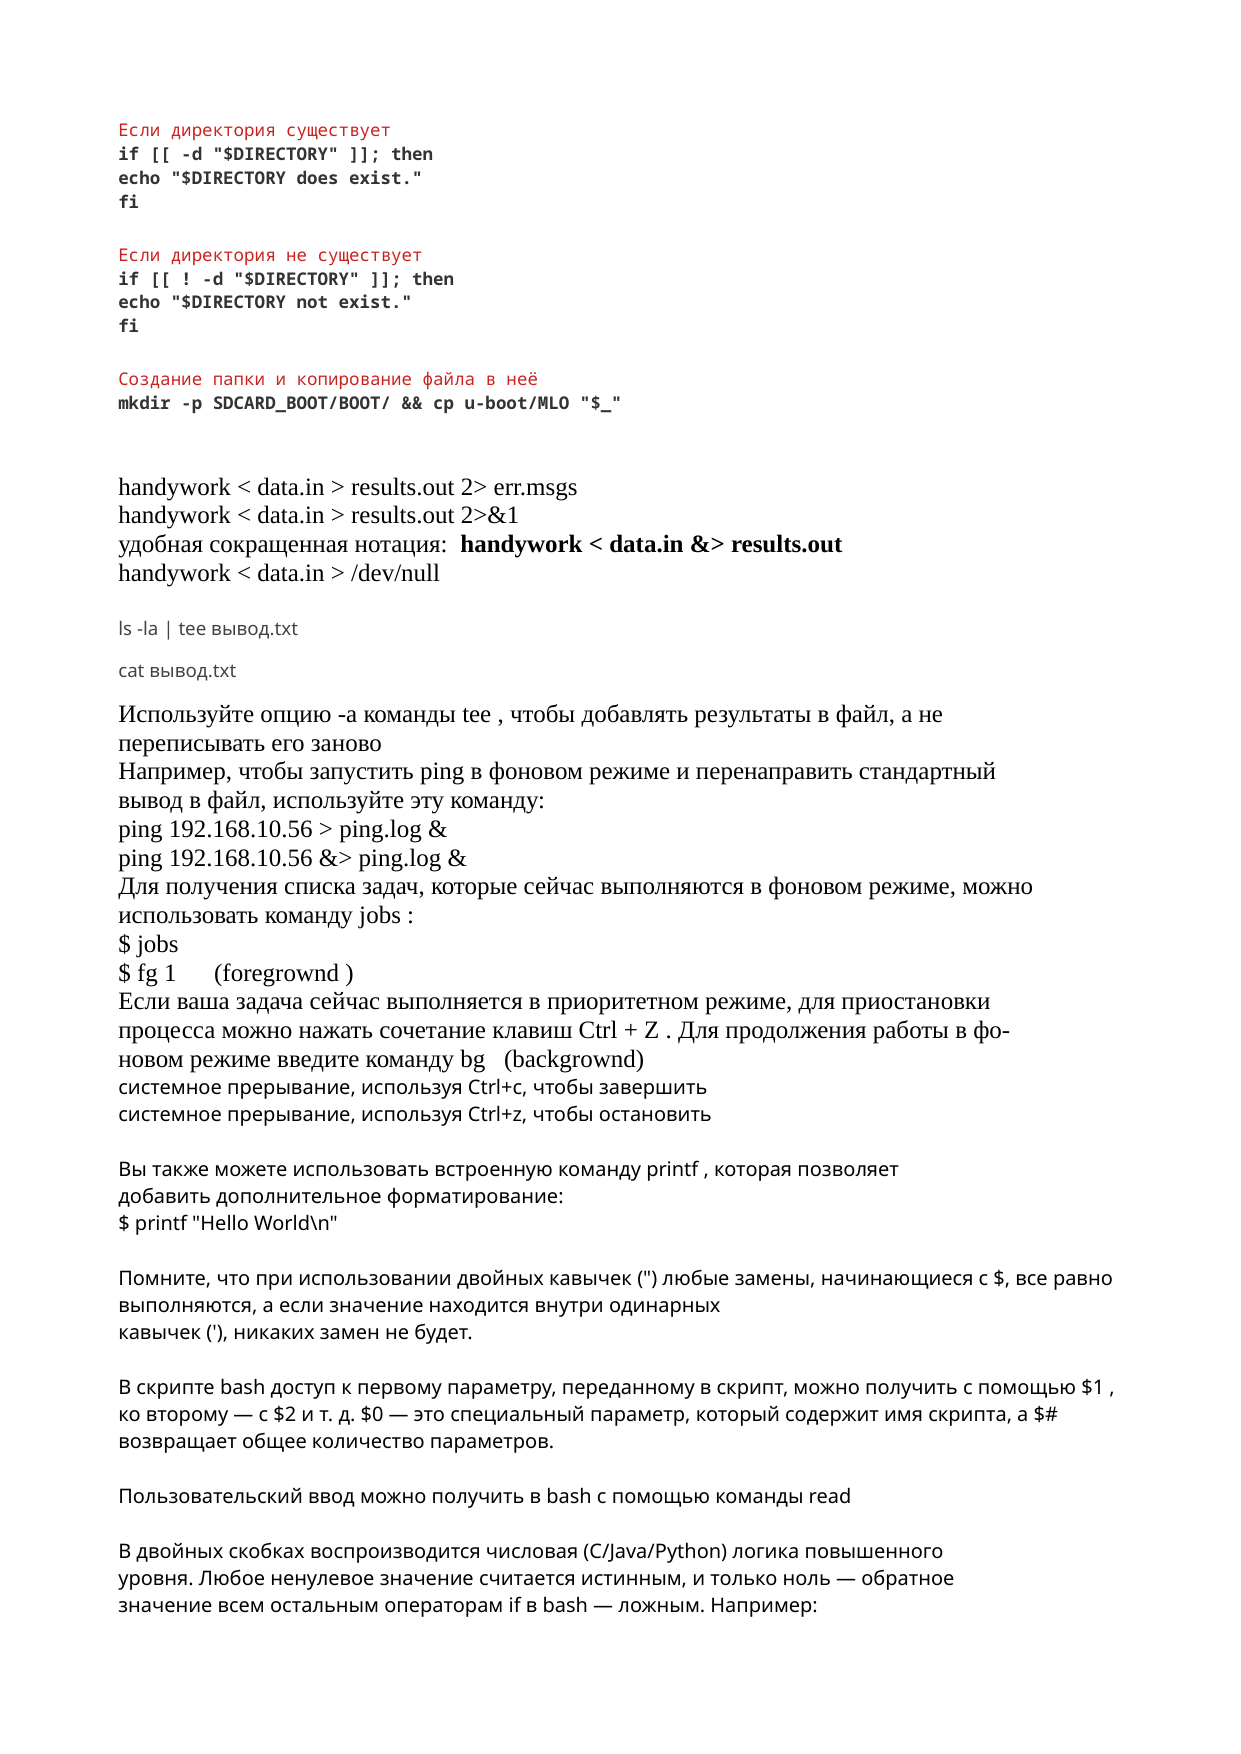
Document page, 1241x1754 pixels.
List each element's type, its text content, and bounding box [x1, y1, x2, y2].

text Например, чтобы запустить ping в фоновом режиме и перенаправить стандартный [118, 756, 1122, 785]
text ls -la | tee вывод.txt [118, 615, 1122, 641]
text Вы также можете использовать встроенную команду printf , которая позволяет [118, 1154, 1122, 1182]
text ping 192.168.10.56 &> ping.log & [118, 843, 1122, 871]
text echo "$DIRECTORY does exist." [118, 166, 1122, 190]
text $ jobs [118, 929, 1122, 958]
text удобная сокращенная нотация: handywork < data.in &> results.out [118, 529, 1122, 558]
text $ fg 1 (foregrownd ) [118, 958, 1122, 986]
text уровня. Любое ненулевое значение считается истинным, и только ноль — обратное [118, 1564, 1122, 1591]
text if [[ ! -d "$DIRECTORY" ]]; then [118, 266, 1122, 290]
text добавить дополнительное форматирование: [118, 1182, 1122, 1209]
text Если директория существует [118, 118, 1122, 142]
text if [[ -d "$DIRECTORY" ]]; then [118, 142, 1122, 166]
text системное прерывание, используя Ctrl+c, чтобы завершить [118, 1073, 1122, 1100]
text fi [118, 314, 1122, 338]
text Для получения списка задач, которые сейчас выполняются в фоновом режиме, можно использовать команду jobs : [118, 871, 1122, 929]
text новом режиме введите команду bg (backgrownd) [118, 1044, 1122, 1073]
text fi [118, 190, 1122, 213]
text Если ваша задача сейчас выполняется в приоритетном режиме, для приостановки [118, 986, 1122, 1015]
text значение всем остальным операторам if в bash — ложным. Например: [118, 1591, 1122, 1618]
text В двойных скобках воспроизводится числовая (C/Java/Python) логика повышенного [118, 1537, 1122, 1564]
text кавычек ('), никаких замен не будет. [118, 1318, 1122, 1346]
text handywork < data.in > /dev/null [118, 558, 1122, 587]
text Используйте опцию -a команды tee , чтобы добавлять результаты в файл, а не [118, 699, 1122, 728]
text Помните, что при использовании двойных кавычек (") любые замены, начинающиеся с $, все равно выполняются, а если значение находится внутри одинарных [118, 1264, 1122, 1318]
text echo "$DIRECTORY not exist." [118, 290, 1122, 314]
text Создание папки и копирование файла в неё [118, 366, 1122, 390]
text Пользовательский ввод можно получить в bash с помощью команды read [118, 1482, 1122, 1509]
text В скрипте bash доступ к первому параметру, переданному в скрипт, можно получить с помощью $1 , ко второму — с $2 и т. д. $0 — это специальный параметр, который содержит имя скрипта, а $# возвращает общее количество параметров. [118, 1373, 1122, 1455]
text вывод в файл, используйте эту команду: [118, 785, 1122, 814]
text cat вывод.txt [118, 657, 1122, 683]
text mkdir -p SDCARD_BOOT/BOOT/ && cp u-boot/MLO "$_" [118, 390, 1122, 414]
text Если директория не существует [118, 242, 1122, 266]
text handywork < data.in > results.out 2> err.msgs [118, 472, 1122, 500]
text системное прерывание, используя Ctrl+z, чтобы остановить [118, 1100, 1122, 1127]
text процесса можно нажать сочетание клавиш Ctrl + Z . Для продолжения работы в фо- [118, 1015, 1122, 1044]
text ping 192.168.10.56 > ping.log & [118, 814, 1122, 843]
text $ printf "Hello World\n" [118, 1209, 1122, 1236]
text handywork < data.in > results.out 2>&1 [118, 500, 1122, 529]
text переписывать его заново [118, 728, 1122, 756]
